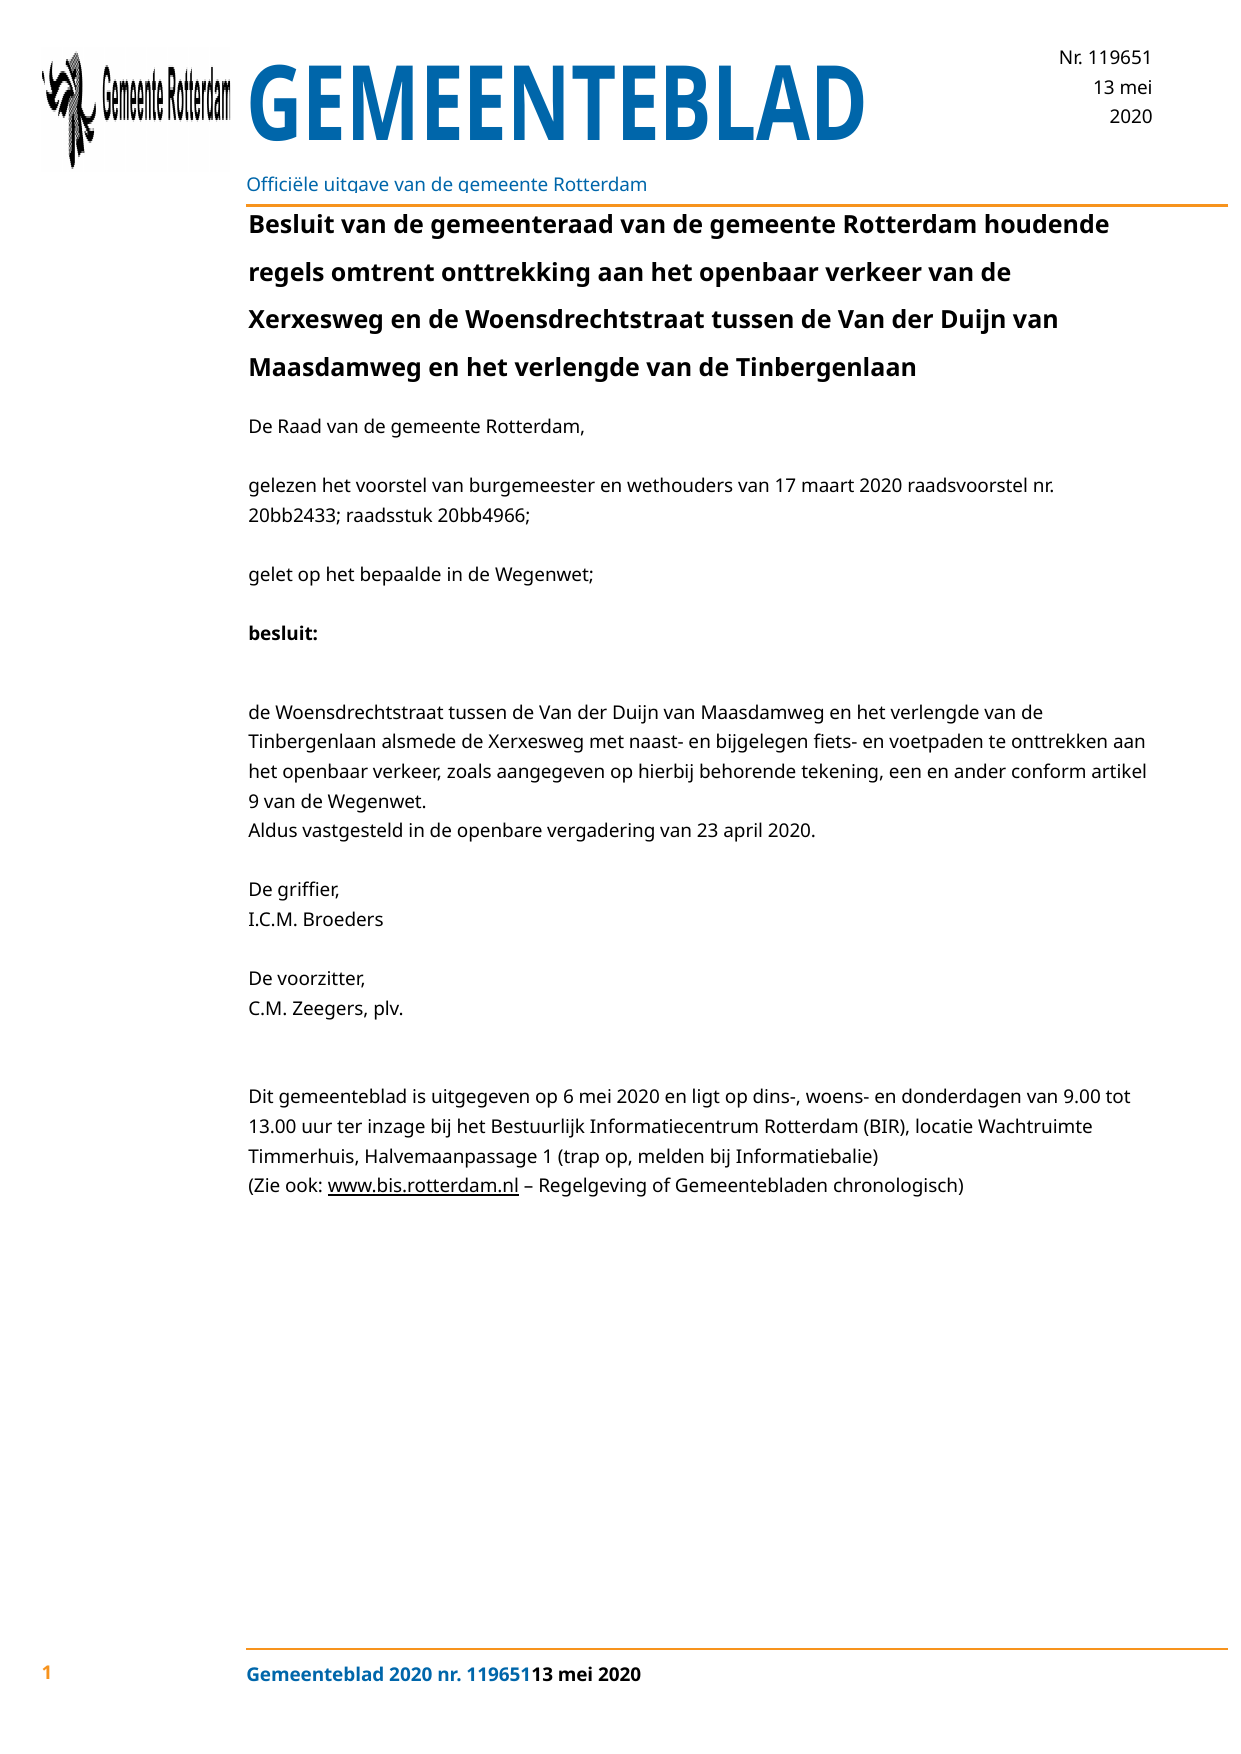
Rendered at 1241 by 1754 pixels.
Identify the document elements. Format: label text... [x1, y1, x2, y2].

text (Zie ook: www.bis.rotterdam.nl – Regelgeving of Gemeentebladen chronologisch) [248, 1172, 1152, 1198]
text gelezen het voorstel van burgemeester en wethouders van 17 maart 2020 raadsvoorstel nr. 20bb2433; raadsstuk 20bb4966; [248, 472, 1152, 528]
text Besluit van de gemeenteraad van de gemeente Rotterdam houdende regels omtrent onttrekking aan het openbaar verkeer van de Xerxesweg en de Woensdrechtstraat tussen de Van der Duijn van Maasdamweg en het verlengde van de Tinbergenlaan [248, 207, 1152, 384]
text Aldus vastgesteld in de openbare vergadering van 23 april 2020. [248, 817, 1152, 843]
text I.C.M. Broeders [248, 906, 1152, 932]
text De voorzitter, [248, 965, 1152, 991]
picture [41, 47, 231, 172]
text De griffier, [248, 877, 1152, 902]
text besluit: [248, 620, 1152, 646]
text gelet op het bepaalde in de Wegenwet; [248, 561, 1152, 587]
text de Woensdrechtstraat tussen de Van der Duijn van Maasdamweg en het verlengde van de Tinbergenlaan alsmede de Xerxesweg met naast- en bijgelegen fiets- en voetpaden te onttrekken aan het openbaar verkeer, zoals aangegeven op hierbij behorende tekening, een en ander conform artikel 9 van de Wegenwet. [248, 699, 1152, 813]
text De Raad van de gemeente Rotterdam, [248, 413, 1152, 439]
text C.M. Zeegers, plv. [248, 995, 1152, 1021]
text Dit gemeenteblad is uitgegeven op 6 mei 2020 en ligt op dins-, woens- en donderdagen van 9.00 tot 13.00 uur ter inzage bij het Bestuurlijk Informatiecentrum Rotterdam (BIR), locatie Wachtruimte Timmerhuis, Halvemaanpassage 1 (trap op, melden bij Informatiebalie) [248, 1084, 1152, 1168]
